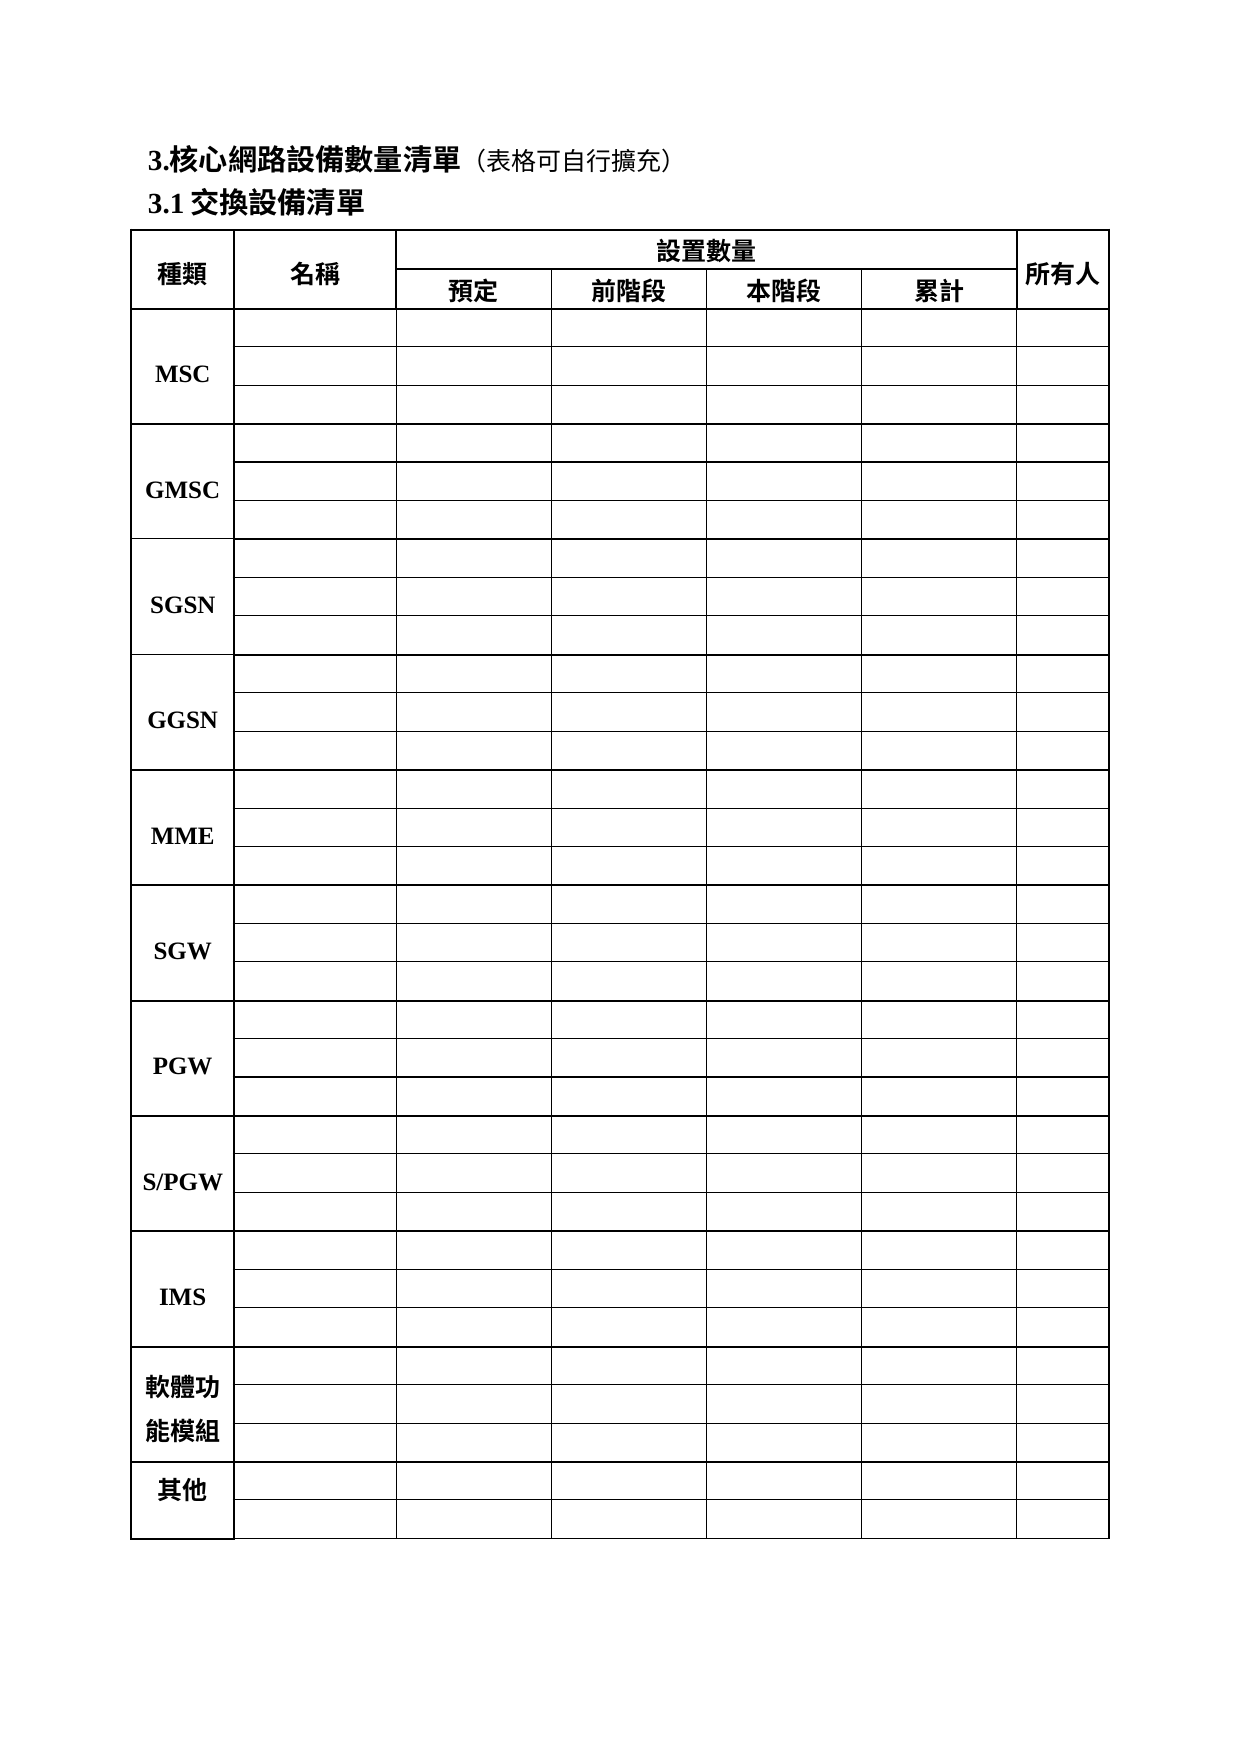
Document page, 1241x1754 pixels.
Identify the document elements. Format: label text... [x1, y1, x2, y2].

table_cell [235, 425, 396, 461]
table_cell [1017, 1463, 1108, 1499]
table_cell [862, 386, 1016, 423]
table_cell [862, 616, 1016, 654]
table_cell [552, 1039, 706, 1076]
table_cell GMSC [132, 425, 233, 538]
table_cell [235, 1002, 396, 1038]
table_cell [552, 1348, 706, 1384]
table_cell [707, 540, 861, 577]
table_cell [1017, 1039, 1108, 1076]
table_cell [707, 347, 861, 384]
table_cell [397, 1117, 551, 1153]
table_cell S/PGW [132, 1117, 233, 1230]
table_cell [1017, 501, 1108, 538]
table_cell [552, 425, 706, 461]
table_cell [862, 1500, 1016, 1538]
table_cell [707, 1078, 861, 1115]
table_cell 軟體功能模組 [132, 1348, 233, 1461]
table_cell [1017, 310, 1108, 346]
table_cell [397, 1424, 551, 1461]
table_cell [235, 347, 396, 384]
table_cell [552, 347, 706, 384]
table_cell [552, 809, 706, 846]
table_cell [862, 732, 1016, 769]
table_cell [235, 924, 396, 961]
table_cell IMS [132, 1232, 233, 1346]
table_cell [707, 1270, 861, 1307]
table_cell [707, 847, 861, 884]
table_cell SGW [132, 886, 233, 999]
table_cell [235, 732, 396, 769]
table_cell [397, 1232, 551, 1269]
table_cell [862, 540, 1016, 577]
table_cell [862, 1270, 1016, 1307]
table_cell [552, 310, 706, 346]
table_cell [397, 693, 551, 731]
table_cell [707, 616, 861, 654]
table_cell [397, 656, 551, 692]
table_cell [1017, 1117, 1108, 1153]
table_cell [552, 1117, 706, 1153]
table_cell [235, 847, 396, 884]
table_cell [707, 732, 861, 769]
table_cell [552, 616, 706, 654]
table_cell [397, 924, 551, 961]
table_cell [552, 1154, 706, 1192]
table_cell [1017, 463, 1108, 500]
table_cell [397, 540, 551, 577]
table_cell [235, 771, 396, 807]
table_cell [397, 463, 551, 500]
table_cell [1017, 1232, 1108, 1269]
table_cell 本階段 [707, 270, 861, 308]
table_cell [862, 886, 1016, 923]
table_cell [707, 1385, 861, 1422]
table_cell [1017, 886, 1108, 923]
table_cell [552, 924, 706, 961]
table_cell [862, 693, 1016, 731]
table_cell [1017, 924, 1108, 961]
table_cell [397, 616, 551, 654]
table_cell [397, 501, 551, 538]
table_cell [862, 771, 1016, 807]
table_cell [707, 310, 861, 346]
table_cell [235, 1385, 396, 1422]
table_cell [235, 540, 396, 577]
table_cell [552, 771, 706, 807]
table_cell 前階段 [552, 270, 706, 308]
table_cell [707, 693, 861, 731]
table_cell [397, 962, 551, 999]
table_cell [397, 1348, 551, 1384]
table_cell [707, 886, 861, 923]
table_cell [235, 310, 396, 346]
table_cell [397, 1002, 551, 1038]
table_cell [1017, 693, 1108, 731]
table_cell [552, 1193, 706, 1230]
table_cell [235, 1078, 396, 1115]
table_cell [397, 1270, 551, 1307]
table_cell [235, 386, 396, 423]
table_cell [397, 386, 551, 423]
table_cell [235, 616, 396, 654]
table_cell [397, 347, 551, 384]
table_cell [552, 1270, 706, 1307]
table_cell [552, 656, 706, 692]
table_header 名稱 [235, 231, 395, 308]
table_cell [397, 1039, 551, 1076]
table_cell [1017, 1078, 1108, 1115]
table_cell [707, 924, 861, 961]
table_cell [397, 1154, 551, 1192]
table_cell [707, 962, 861, 999]
table_cell [862, 656, 1016, 692]
table_cell [862, 847, 1016, 884]
table_cell [707, 771, 861, 807]
table_cell [862, 809, 1016, 846]
table_cell [397, 771, 551, 807]
table_cell [862, 1463, 1016, 1499]
table_cell [707, 1232, 861, 1269]
table_cell [862, 1385, 1016, 1422]
table_cell [397, 310, 551, 346]
table_cell [552, 732, 706, 769]
table_cell [397, 1308, 551, 1346]
table_cell [707, 1500, 861, 1538]
table_cell [397, 1385, 551, 1422]
table_cell [1017, 1424, 1108, 1461]
table_cell PGW [132, 1002, 233, 1115]
table_cell [862, 1117, 1016, 1153]
table_cell [862, 425, 1016, 461]
table_cell [862, 962, 1016, 999]
table_cell [1017, 1348, 1108, 1384]
table_cell [397, 1500, 551, 1538]
table_cell [707, 1039, 861, 1076]
table_cell [235, 886, 396, 923]
table_cell [552, 386, 706, 423]
table_cell [707, 578, 861, 615]
table_cell [235, 1117, 396, 1153]
table_cell [707, 1154, 861, 1192]
table_cell [552, 693, 706, 731]
table_cell [552, 847, 706, 884]
table_cell [1017, 386, 1108, 423]
table_cell [707, 1463, 861, 1499]
table_cell [862, 1193, 1016, 1230]
table_header 種類 [132, 231, 233, 308]
table_cell [1017, 1154, 1108, 1192]
table_cell [552, 1002, 706, 1038]
table_cell [1017, 1385, 1108, 1422]
table_cell [552, 501, 706, 538]
table_cell [552, 1500, 706, 1538]
table_cell [552, 1232, 706, 1269]
table_cell [707, 501, 861, 538]
table_header 設置數量 [397, 231, 1016, 268]
table_cell [862, 310, 1016, 346]
table_cell [1017, 425, 1108, 461]
table_cell [862, 1078, 1016, 1115]
table_cell [552, 1424, 706, 1461]
table_cell [235, 1154, 396, 1192]
table_cell [1017, 656, 1108, 692]
table_cell [235, 578, 396, 615]
table_cell [1017, 1002, 1108, 1038]
table_cell [1017, 771, 1108, 807]
table_cell [1017, 616, 1108, 654]
table_cell [1017, 1193, 1108, 1230]
table_cell [862, 1348, 1016, 1384]
table_cell [552, 1308, 706, 1346]
table_cell [552, 578, 706, 615]
table_cell [707, 1117, 861, 1153]
table_cell [862, 463, 1016, 500]
table_cell [862, 924, 1016, 961]
table_cell [397, 425, 551, 461]
table_cell [1017, 962, 1108, 999]
table_cell [707, 1002, 861, 1038]
table_cell [235, 1270, 396, 1307]
table_cell [552, 1463, 706, 1499]
table_cell [1017, 578, 1108, 615]
table_cell [235, 1193, 396, 1230]
table_cell [235, 1232, 396, 1269]
table_cell [862, 1232, 1016, 1269]
table_cell [707, 809, 861, 846]
table_cell [707, 425, 861, 461]
table_cell [397, 1193, 551, 1230]
table_cell [552, 463, 706, 500]
table_cell [397, 1463, 551, 1499]
table_cell [707, 1424, 861, 1461]
table_cell 累計 [862, 270, 1016, 308]
table_cell [235, 693, 396, 731]
table_cell GGSN [132, 655, 233, 769]
table_cell [235, 463, 396, 500]
table_cell [235, 1463, 396, 1499]
table_cell [552, 1385, 706, 1422]
table_cell [707, 1308, 861, 1346]
table_cell [552, 540, 706, 577]
table_cell [235, 1348, 396, 1384]
table_cell [1017, 1308, 1108, 1346]
table_cell [552, 1078, 706, 1115]
table_cell [1017, 1500, 1108, 1538]
table_cell [397, 847, 551, 884]
table_cell [235, 501, 396, 538]
table_cell [862, 501, 1016, 538]
table_cell [862, 1424, 1016, 1461]
table_cell [707, 463, 861, 500]
table_cell [397, 886, 551, 923]
table_cell [707, 1193, 861, 1230]
table_cell [235, 809, 396, 846]
table_cell [552, 886, 706, 923]
table_cell [1017, 732, 1108, 769]
table_cell [1017, 1270, 1108, 1307]
table_cell [235, 1039, 396, 1076]
table_cell MSC [132, 310, 233, 423]
table_cell [862, 1002, 1016, 1038]
text 3.核心網路設備數量清單（表格可自行擴充） [148, 136, 1092, 178]
table_cell [862, 347, 1016, 384]
table_cell [235, 1500, 396, 1538]
table_cell [1017, 809, 1108, 846]
table_cell [862, 1308, 1016, 1346]
table_cell [235, 656, 396, 692]
table_cell 預定 [397, 270, 551, 308]
table_cell [1017, 347, 1108, 384]
table_cell [862, 578, 1016, 615]
table_cell MME [132, 771, 233, 884]
table_cell [397, 1078, 551, 1115]
table_cell [397, 578, 551, 615]
table_cell [397, 732, 551, 769]
table_cell [235, 1424, 396, 1461]
table_cell [1017, 847, 1108, 884]
table_cell SGSN [132, 539, 233, 654]
table_cell [235, 962, 396, 999]
table_cell [707, 386, 861, 423]
table_cell [862, 1039, 1016, 1076]
table_cell [552, 962, 706, 999]
table_cell [707, 656, 861, 692]
table_header 所有人 [1018, 231, 1108, 308]
table_cell [707, 1348, 861, 1384]
table_cell [1017, 540, 1108, 577]
table_cell [862, 1154, 1016, 1192]
text 3.1交換設備清單 [148, 178, 1092, 222]
table_cell [235, 1308, 396, 1346]
table_cell 其他 [132, 1463, 233, 1538]
table_cell [397, 809, 551, 846]
